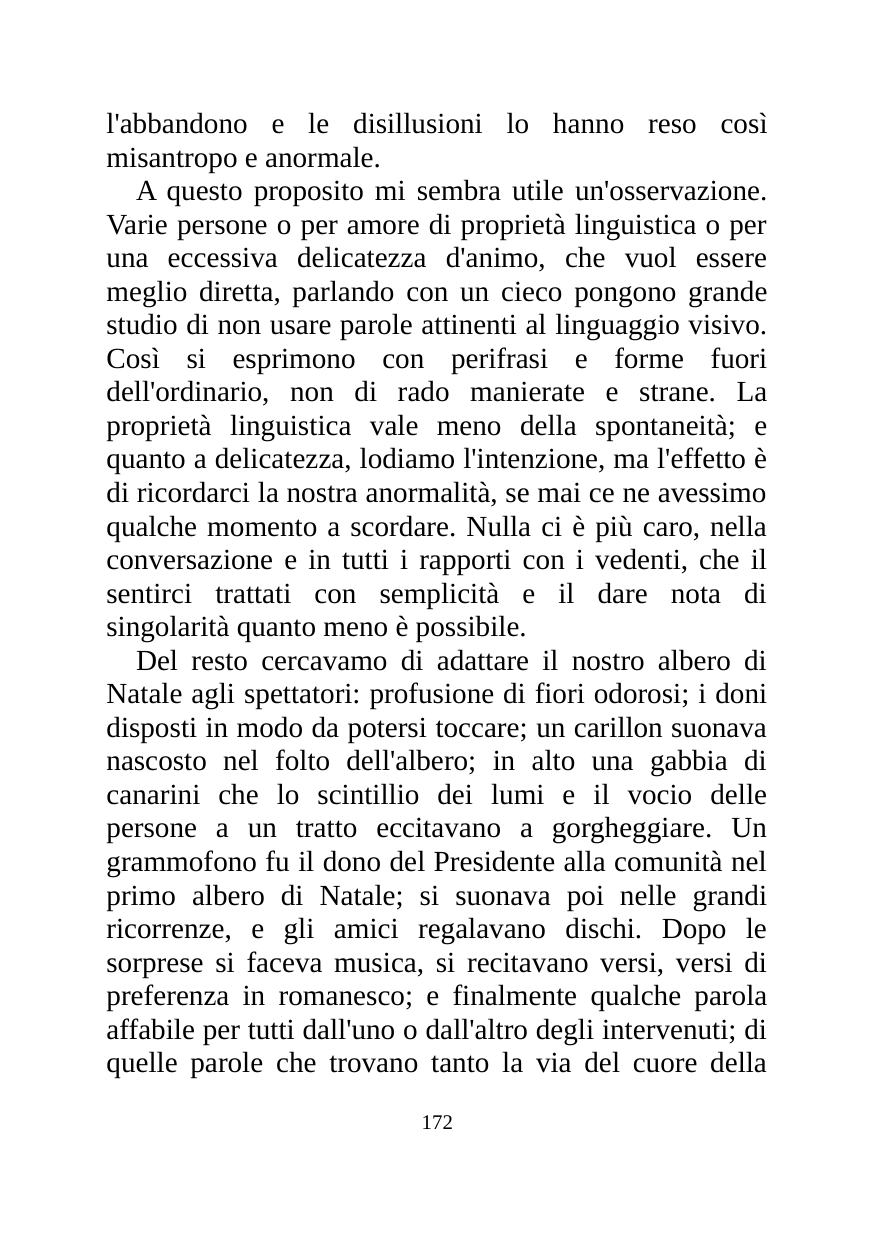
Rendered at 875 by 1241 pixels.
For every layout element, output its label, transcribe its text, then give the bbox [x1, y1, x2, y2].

text Del resto cercavamo di adattare il nostro albero di Natale agli spettatori: profusione di fiori odorosi; i doni disposti in modo da potersi toccare; un carillon suonava nascosto nel folto dell'albero; in alto una gabbia di canarini che lo scintillio dei lumi e il vocio delle persone a un tratto eccitavano a gorgheggiare. Un grammofono fu il dono del Presidente alla comunità nel primo albero di Natale; si suonava poi nelle grandi ricorrenze, e gli amici regalavano dischi. Dopo le sorprese si faceva musica, si recitavano versi, versi di preferenza in romanesco; e finalmente qualche parola affabile per tutti dall'uno o dall'altro degli intervenuti; di quelle parole che trovano tanto la via del cuore della [106, 643, 768, 1079]
text l'abbandono e le disillusioni lo hanno reso così misantropo e anormale. [106, 106, 768, 173]
text A questo proposito mi sembra utile un'osservazione. Varie persone o per amore di proprietà linguistica o per una eccessiva delicatezza d'animo, che vuol essere meglio diretta, parlando con un cieco pongono grande studio di non usare parole attinenti al linguaggio visivo. Così si esprimono con perifrasi e forme fuori dell'ordinario, non di rado manierate e strane. La proprietà linguistica vale meno della spontaneità; e quanto a delicatezza, lodiamo l'intenzione, ma l'effetto è di ricordarci la nostra anormalità, se mai ce ne avessimo qualche momento a scordare. Nulla ci è più caro, nella conversazione e in tutti i rapporti con i vedenti, che il sentirci trattati con semplicità e il dare nota di singolarità quanto meno è possibile. [106, 173, 768, 643]
